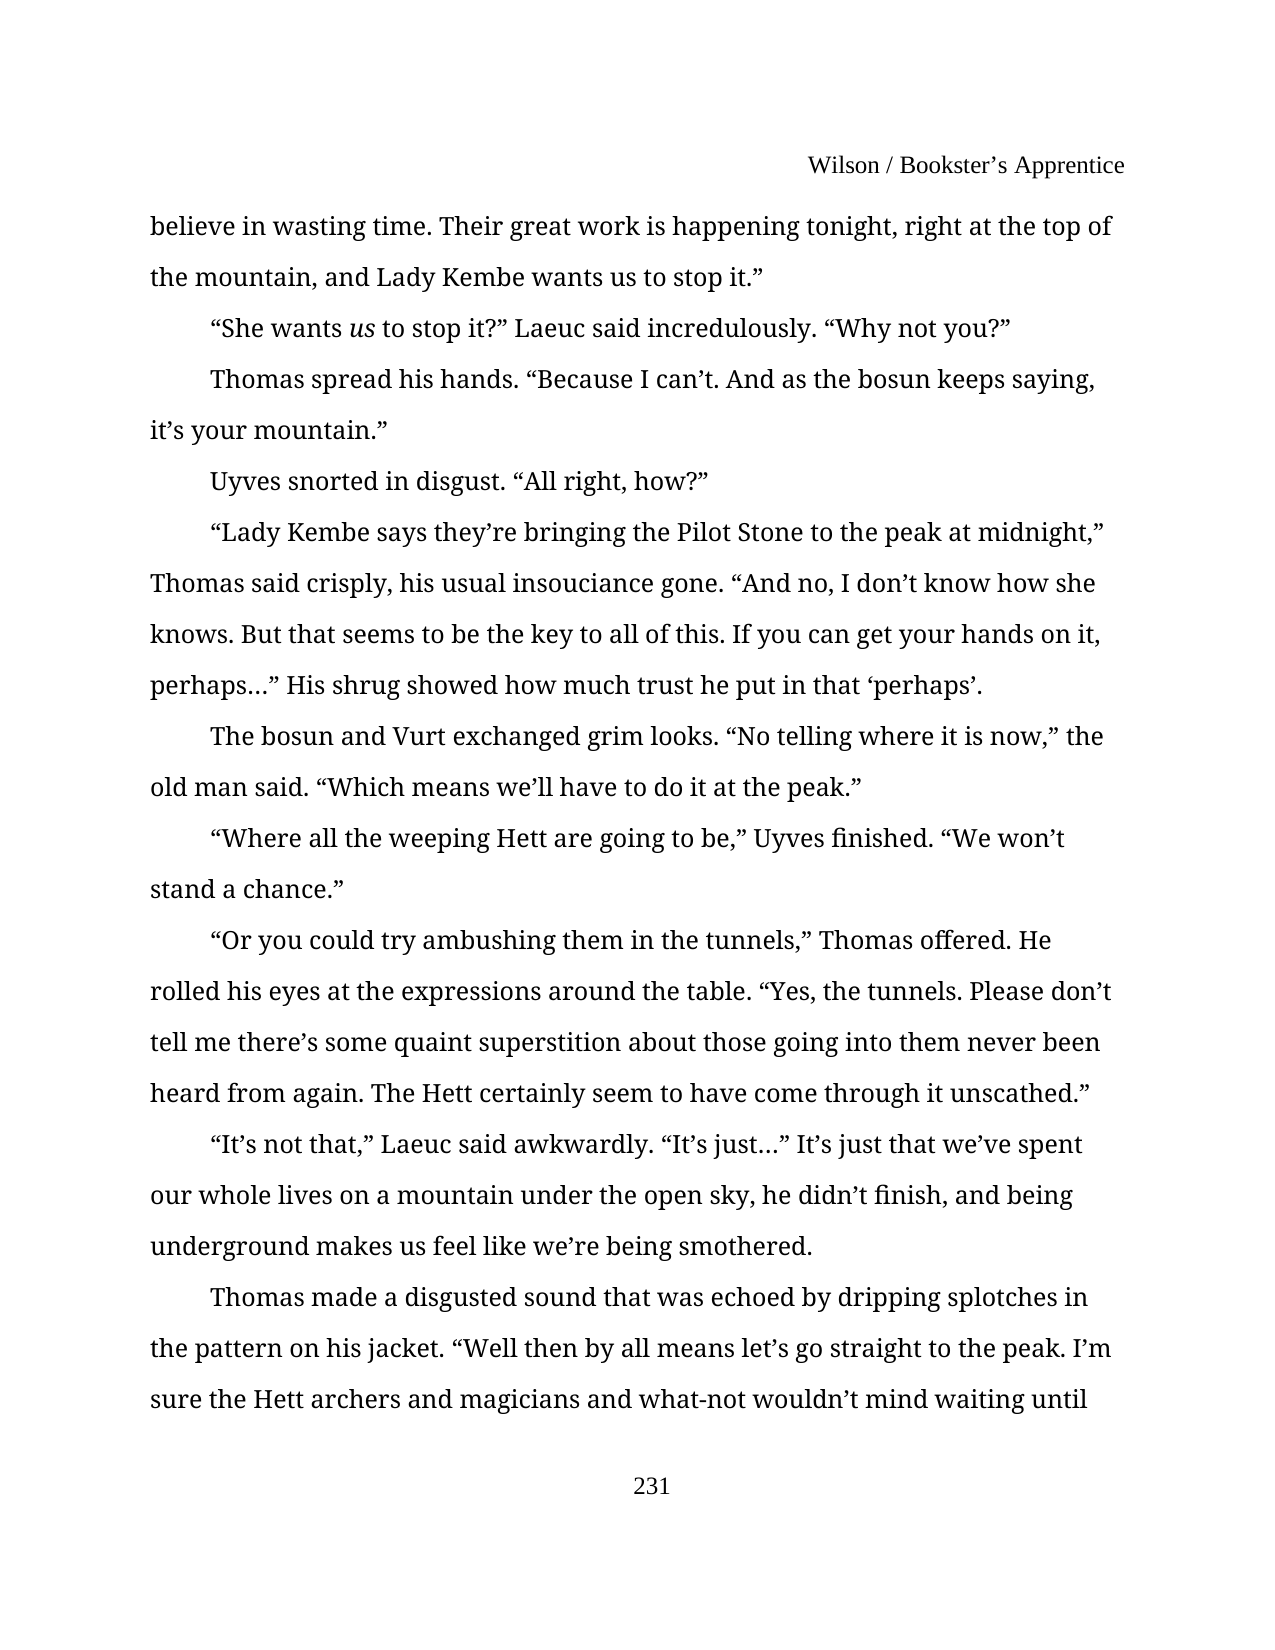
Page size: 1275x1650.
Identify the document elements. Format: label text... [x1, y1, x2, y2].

text believe in wasting time. Their great work is happening tonight, right at the top of the mountain, and Lady Kembe wants us to stop it.” [150, 208, 1125, 293]
text Uyves snorted in disgust. “All right, how?” [150, 463, 1125, 497]
text “Where all the weeping Hett are going to be,” Uyves finished. “We won’t stand a chance.” [150, 821, 1125, 906]
text “Lady Kembe says they’re bringing the Pilot Stone to the peak at midnight,” Thomas said crisply, his usual insouciance gone. “And no, I don’t know how she knows. But that seems to be the key to all of this. If you can get your hands on it, perhaps…” His shrug showed how much trust he put in that ‘perhaps’. [150, 514, 1125, 702]
text Thomas made a disgusted sound that was echoed by dripping splotches in the pattern on his jacket. “Well then by all means let’s go straight to the peak. I’m sure the Hett archers and magicians and what-not wouldn’t mind waiting until [150, 1280, 1125, 1416]
text Thomas spread his hands. “Because I can’t. And as the bosun keeps saying, it’s your mountain.” [150, 361, 1125, 446]
text “Or you could try ambushing them in the tunnels,” Thomas offered. He rolled his eyes at the expressions around the table. “Yes, the tunnels. Please don’t tell me there’s some quaint superstition about those going into them never been heard from again. The Hett certainly seem to have come through it unscathed.” [150, 923, 1125, 1110]
text “It’s not that,” Laeuc said awkwardly. “It’s just…” It’s just that we’ve spent our whole lives on a mountain under the open sky, he didn’t finish, and being underground makes us feel like we’re being smothered. [150, 1127, 1125, 1263]
text The bosun and Vurt exchanged grim looks. “No telling where it is now,” the old man said. “Which means we’ll have to do it at the peak.” [150, 719, 1125, 804]
text “She wants us to stop it?” Laeuc said incredulously. “Why not you?” [150, 310, 1125, 344]
